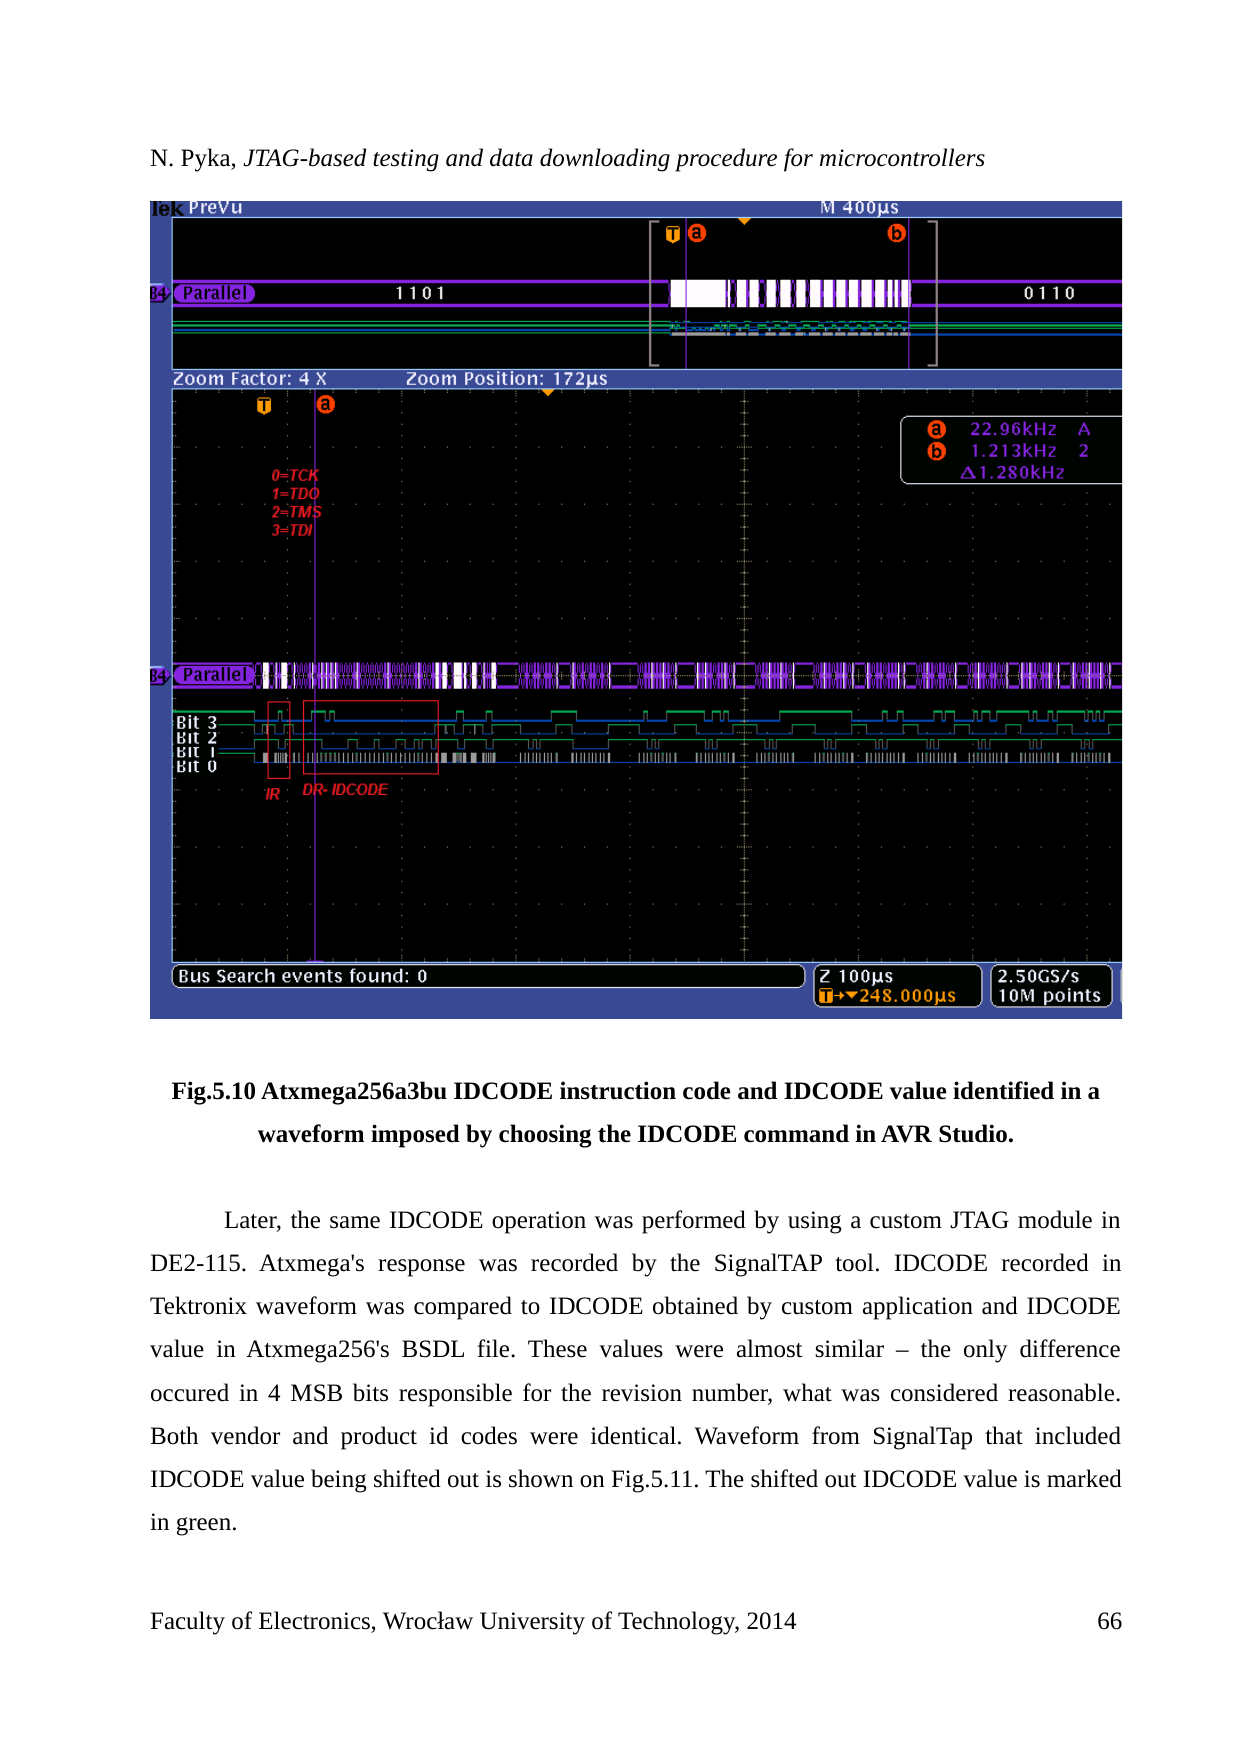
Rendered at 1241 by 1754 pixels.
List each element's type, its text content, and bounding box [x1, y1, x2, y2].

text Fig.5.10 Atxmega256a3bu IDCODE instruction code and IDCODE value identified in a waveform imposed by choosing the IDCODE command in AVR Studio. [150, 1076, 1122, 1148]
text Later, the same IDCODE operation was performed by using a custom JTAG module in DE2-115. Atxmega's response was recorded by the SignalTAP tool. IDCODE recorded in Tektronix waveform was compared to IDCODE obtained by custom application and IDCODE value in Atxmega256's BSDL file. These values were almost similar – the only difference occured in 4 MSB bits responsible for the revision number, what was considered reasonable. Both vendor and product id codes were identical. Waveform from SignalTap that included IDCODE value being shifted out is shown on Fig.5.11. The shifted out IDCODE value is marked in green. [150, 1205, 1122, 1536]
picture [150, 201, 1123, 1019]
